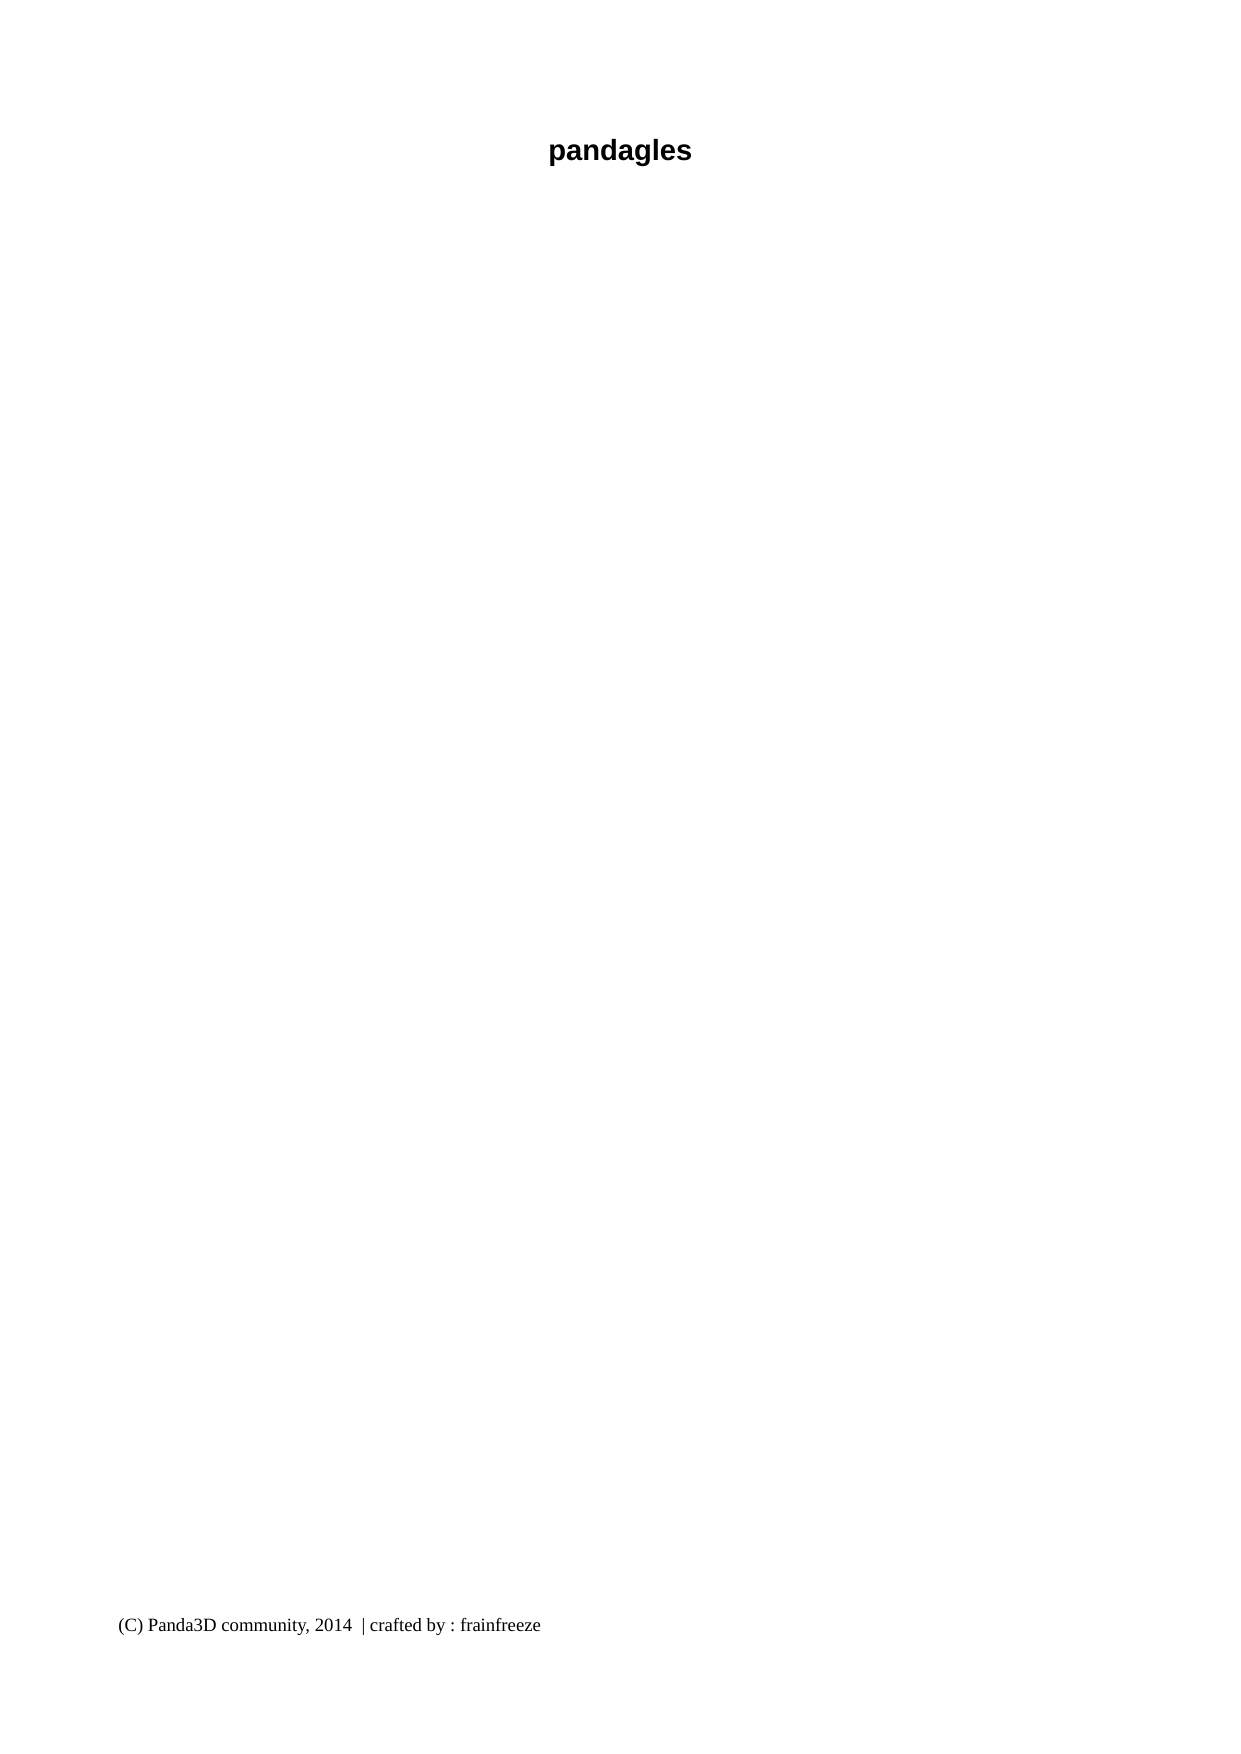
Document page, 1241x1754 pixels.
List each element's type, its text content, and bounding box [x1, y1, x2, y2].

subtitle pandagles [118, 133, 1122, 166]
